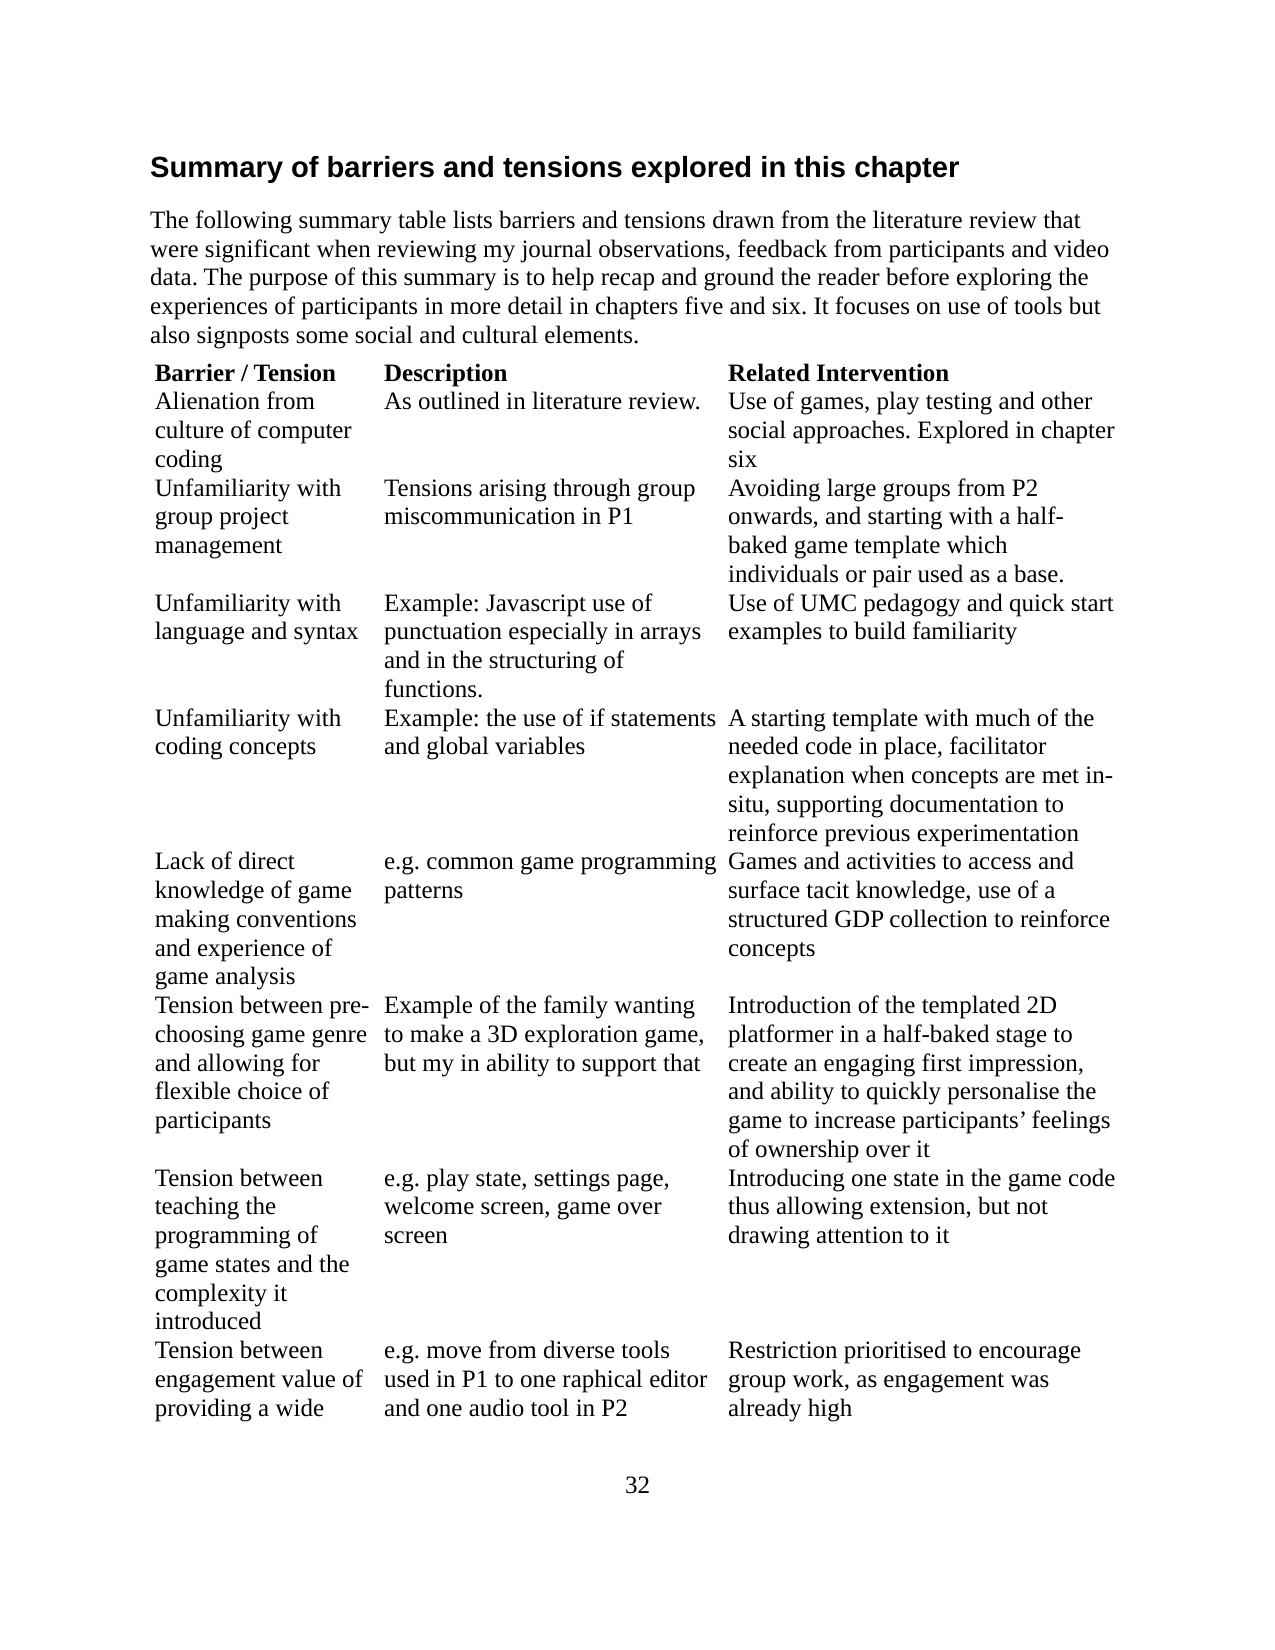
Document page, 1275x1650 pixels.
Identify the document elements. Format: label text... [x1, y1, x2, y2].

table_cell Example: Javascript use of punctuation especially in arrays and in the structuring of functions. [379, 588, 723, 703]
table_cell Use of UMC pedagogy and quick start examples to build familiarity [724, 588, 1125, 703]
table_cell Tension between teaching the programming of game states and the complexity it introduced [150, 1163, 379, 1335]
table_cell A starting template with much of the needed code in place, facilitator explanation when concepts are met in-situ, supporting documentation to reinforce previous experimentation [724, 703, 1125, 846]
table_cell Avoiding large groups from P2 onwards, and starting with a half-baked game template which individuals or pair used as a base. [724, 473, 1125, 588]
table_cell e.g. move from diverse tools used in P1 to one raphical editor and one audio tool in P2 [379, 1335, 723, 1421]
table_cell Unfamiliarity with group project management [150, 473, 379, 588]
table_cell Games and activities to access and surface tacit knowledge, use of a structured GDP collection to reinforce concepts [724, 846, 1125, 990]
table_cell e.g. common game programming patterns [379, 846, 723, 990]
text The following summary table lists barriers and tensions drawn from the literature review that were significant when reviewing my journal observations, feedback from participants and video data. The purpose of this summary is to help recap and ground the reader before exploring the experiences of participants in more detail in chapters five and six. It focuses on use of tools but also signposts some social and cultural elements. [150, 205, 1125, 349]
table_cell Tension between pre-choosing game genre and allowing for flexible choice of participants [150, 990, 379, 1163]
table_cell Restriction prioritised to encourage group work, as engagement was already high [724, 1335, 1125, 1421]
table_cell e.g. play state, settings page, welcome screen, game over screen [379, 1163, 723, 1335]
table_cell Example of the family wanting to make a 3D exploration game, but my in ability to support that [379, 990, 723, 1163]
table_header Description [379, 358, 723, 386]
table_cell Alienation from culture of computer coding [150, 386, 379, 473]
table_cell Unfamiliarity with language and syntax [150, 588, 379, 703]
table_header Related Intervention [724, 358, 1125, 386]
table_cell As outlined in literature review. [379, 386, 723, 473]
table_cell Tension between engagement value of providing a wide [150, 1335, 379, 1421]
table_header Barrier / Tension [150, 358, 379, 386]
table_cell Introduction of the templated 2D platformer in a half-baked stage to create an engaging first impression, and ability to quickly personalise the game to increase participants’ feelings of ownership over it [724, 990, 1125, 1163]
table_cell Lack of direct knowledge of game making conventions and experience of game analysis [150, 846, 379, 990]
table_cell Introducing one state in the game code thus allowing extension, but not drawing attention to it [724, 1163, 1125, 1335]
table_cell Use of games, play testing and other social approaches. Explored in chapter six [724, 386, 1125, 473]
subtitle Summary of barriers and tensions explored in this chapter [150, 150, 1125, 183]
table_cell Example: the use of if statements and global variables [379, 703, 723, 846]
table_cell Unfamiliarity with coding concepts [150, 703, 379, 846]
table_cell Tensions arising through group miscommunication in P1 [379, 473, 723, 588]
